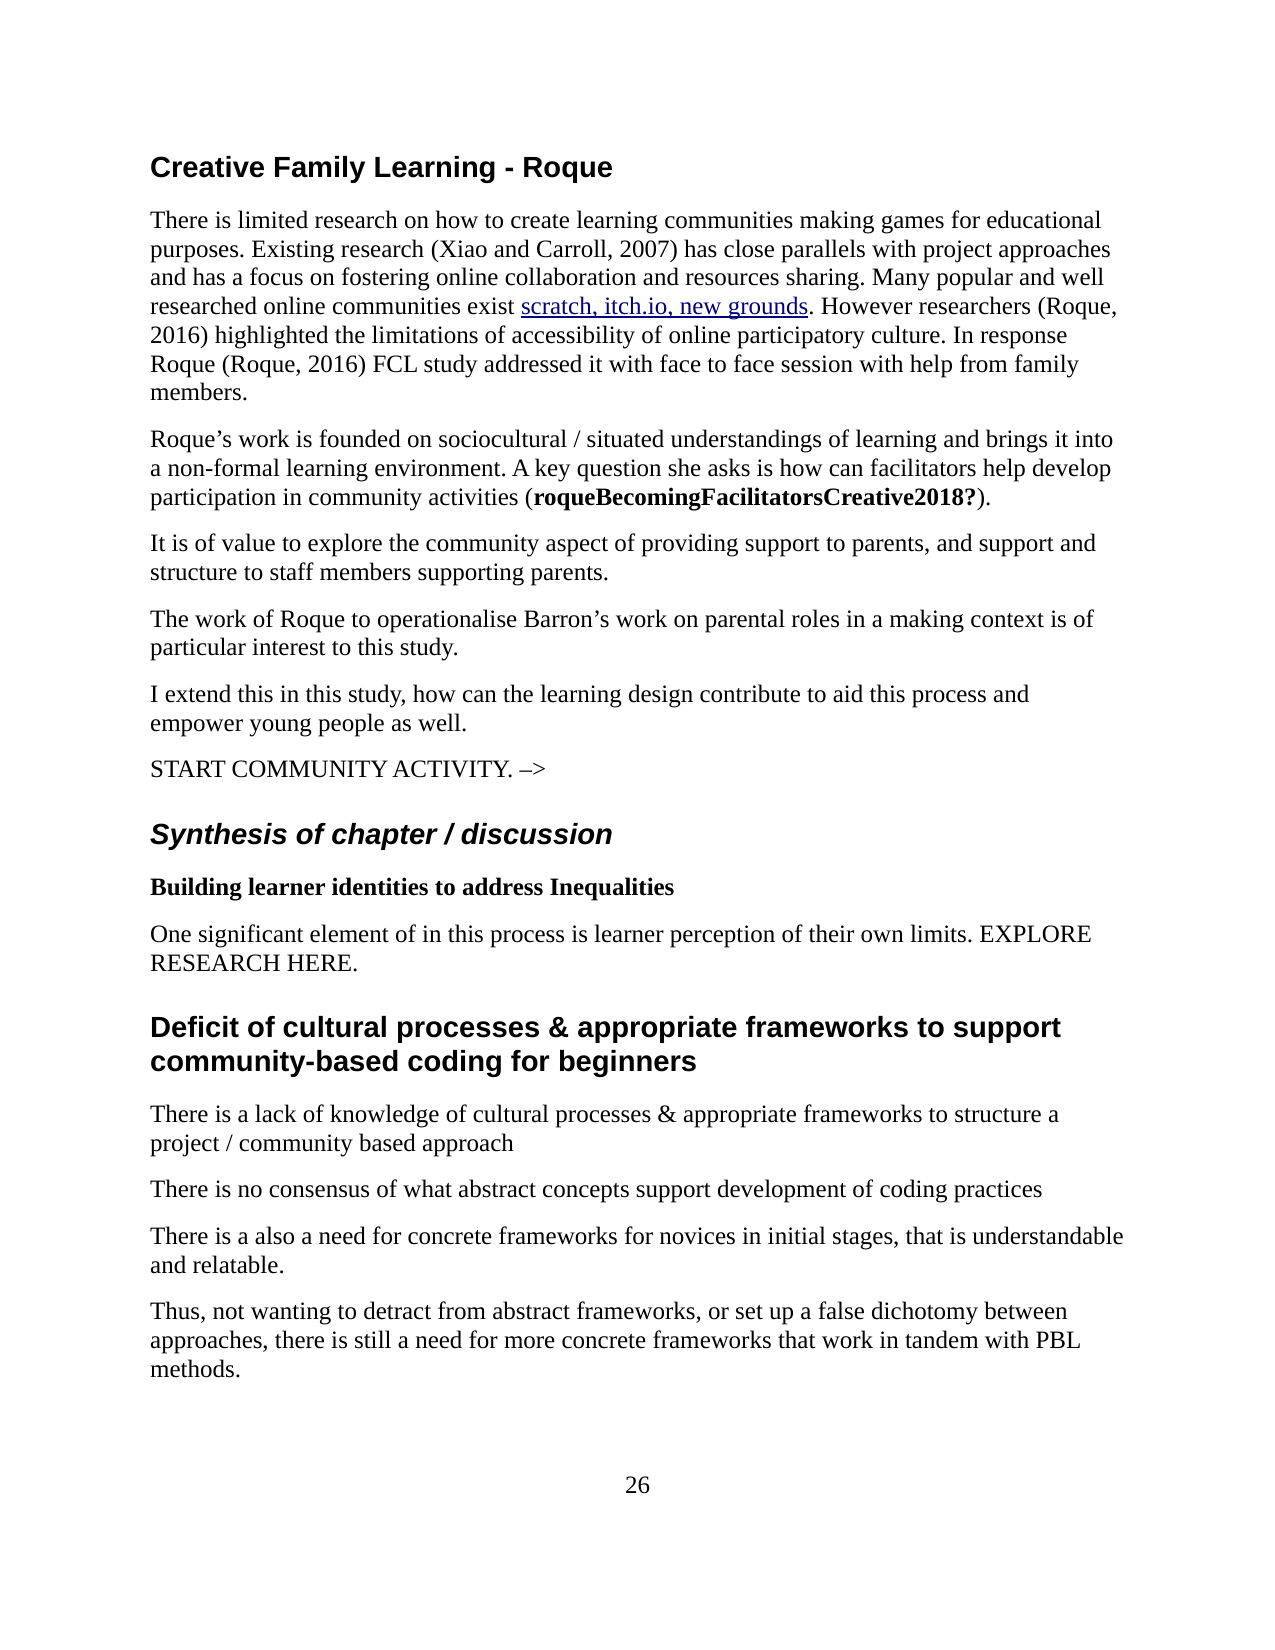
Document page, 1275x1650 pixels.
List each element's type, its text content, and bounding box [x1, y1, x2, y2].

text There is a also a need for concrete frameworks for novices in initial stages, that is understandable and relatable. [150, 1221, 1125, 1278]
text The work of Roque to operationalise Barron’s work on parental roles in a making context is of particular interest to this study. [150, 604, 1125, 661]
subtitle Synthesis of chapter / discussion [150, 817, 1125, 851]
text It is of value to explore the community aspect of providing support to parents, and support and structure to staff members supporting parents. [150, 528, 1125, 586]
text There is no consensus of what abstract concepts support development of coding practices [150, 1174, 1125, 1203]
subtitle Deficit of cultural processes & appropriate frameworks to support community-based coding for beginners [150, 1010, 1125, 1077]
text I extend this in this study, how can the learning design contribute to aid this process and empower young people as well. [150, 679, 1125, 737]
text One significant element of in this process is learner perception of their own limits. EXPLORE RESEARCH HERE. [150, 919, 1125, 976]
text START COMMUNITY ACTIVITY. –> [150, 754, 1125, 783]
text Building learner identities to address Inequalities [150, 872, 1125, 901]
text There is limited research on how to create learning communities making games for educational purposes. Existing research (Xiao and Carroll, 2007) has close parallels with project approaches and has a focus on fostering online collaboration and resources sharing. Many popular and well researched online communities exist scratch, itch.io, new grounds. However researchers (Roque, 2016) highlighted the limitations of accessibility of online participatory culture. In response Roque (Roque, 2016) FCL study addressed it with face to face session with help from family members. [150, 205, 1125, 406]
subtitle Creative Family Learning - Roque [150, 150, 1125, 183]
text Thus, not wanting to detract from abstract frameworks, or set up a false dichotomy between approaches, there is still a need for more concrete frameworks that work in tandem with PBL methods. [150, 1296, 1125, 1383]
text There is a lack of knowledge of cultural processes & appropriate frameworks to structure a project / community based approach [150, 1099, 1125, 1156]
text Roque’s work is founded on sociocultural / situated understandings of learning and brings it into a non-formal learning environment. A key question she asks is how can facilitators help develop participation in community activities (roqueBecomingFacilitatorsCreative2018?). [150, 424, 1125, 510]
